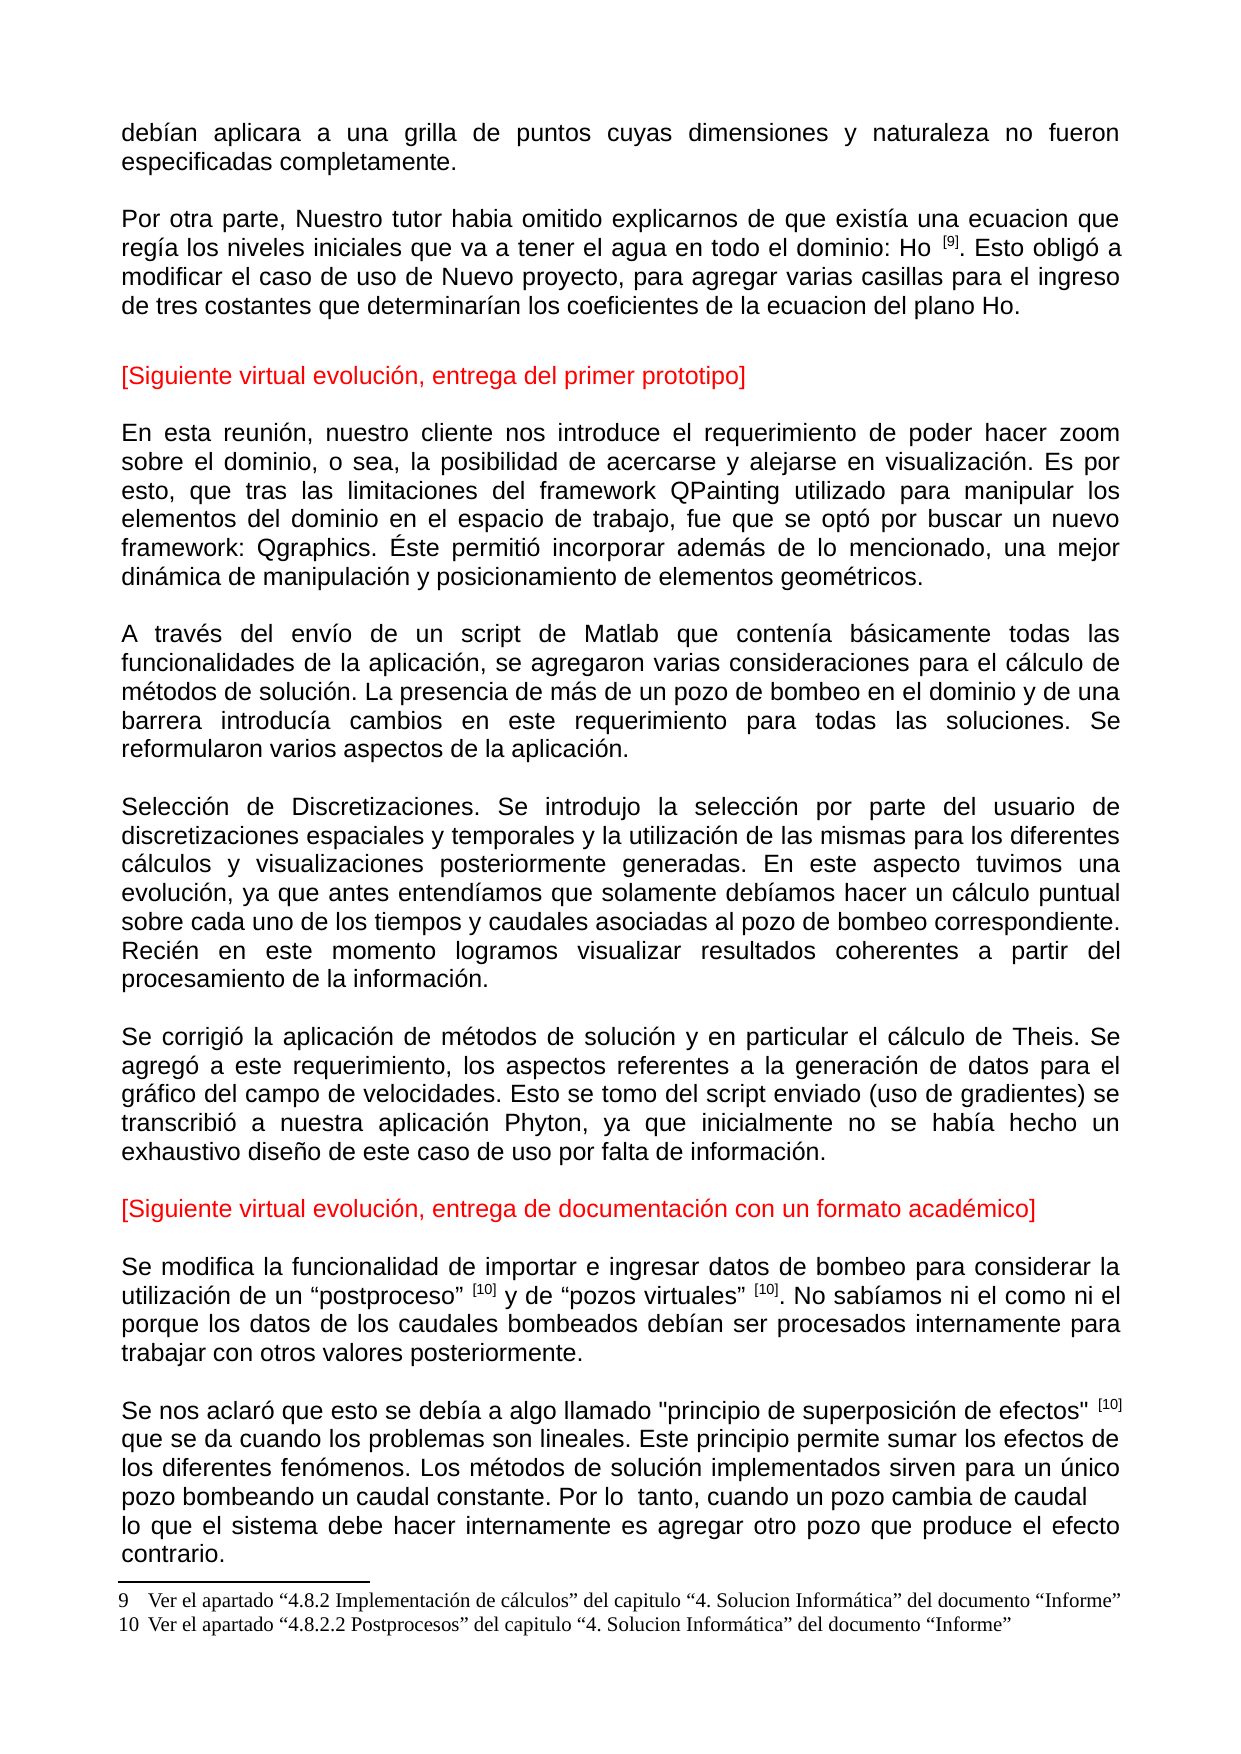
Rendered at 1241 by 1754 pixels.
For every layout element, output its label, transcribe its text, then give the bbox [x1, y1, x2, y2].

text A través del envío de un script de Matlab que contenía básicamente todas las funcionalidades de la aplicación, se agregaron varias consideraciones para el cálculo de métodos de solución. La presencia de más de un pozo de bombeo en el dominio y de una barrera introducía cambios en este requerimiento para todas las soluciones. Se reformularon varios aspectos de la aplicación. [121, 619, 1122, 763]
text Selección de Discretizaciones. Se introdujo la selección por parte del usuario de discretizaciones espaciales y temporales y la utilización de las mismas para los diferentes cálculos y visualizaciones posteriormente generadas. En este aspecto tuvimos una evolución, ya que antes entendíamos que solamente debíamos hacer un cálculo puntual sobre cada uno de los tiempos y caudales asociadas al pozo de bombeo correspondiente. Recién en este momento logramos visualizar resultados coherentes a partir del procesamiento de la información. [121, 792, 1122, 993]
text En esta reunión, nuestro cliente nos introduce el requerimiento de poder hacer zoom sobre el dominio, o sea, la posibilidad de acercarse y alejarse en visualización. Es por esto, que tras las limitaciones del framework QPainting utilizado para manipular los elementos del dominio en el espacio de trabajo, fue que se optó por buscar un nuevo framework: Qgraphics. Éste permitió incorporar además de lo mencionado, una mejor dinámica de manipulación y posicionamiento de elementos geométricos. [121, 418, 1122, 591]
text [Siguiente virtual evolución, entrega de documentación con un formato académico] [121, 1194, 1122, 1223]
text Ver el apartado “4.8.2.2 Postprocesos” del capitulo “4. Solucion Informática” del documento “Informe” [118, 1612, 1122, 1636]
text Se nos aclaró que esto se debía a algo llamado "principio de superposición de efectos" [10] que se da cuando los problemas son lineales. Este principio permite sumar los efectos de los diferentes fenómenos. Los métodos de solución implementados sirven para un único pozo bombeando un caudal constante. Por lo tanto, cuando un pozo cambia de caudal [121, 1396, 1122, 1511]
text [Siguiente virtual evolución, entrega del primer prototipo] [121, 361, 1122, 389]
text debían aplicara a una grilla de puntos cuyas dimensiones y naturaleza no fueron especificadas completamente. [121, 118, 1122, 176]
text Se modifica la funcionalidad de importar e ingresar datos de bombeo para considerar la utilización de un “postproceso” [] y de “pozos virtuales” [10]. No sabíamos ni el como ni el porque los datos de los caudales bombeados debían ser procesados internamente para trabajar con otros valores posteriormente. [121, 1252, 1122, 1367]
text Por otra parte, Nuestro tutor habia omitido explicarnos de que existía una ecuacion que regía los niveles iniciales que va a tener el agua en todo el dominio: Ho []. Esto obligó a modificar el caso de uso de Nuevo proyecto, para agregar varias casillas para el ingreso de tres costantes que determinarían los coeficientes de la ecuacion del plano Ho. [121, 204, 1122, 319]
text lo que el sistema debe hacer internamente es agregar otro pozo que produce el efecto contrario. [121, 1511, 1122, 1568]
text Se corrigió la aplicación de métodos de solución y en particular el cálculo de Theis. Se agregó a este requerimiento, los aspectos referentes a la generación de datos para el gráfico del campo de velocidades. Esto se tomo del script enviado (uso de gradientes) se transcribió a nuestra aplicación Phyton, ya que inicialmente no se había hecho un exhaustivo diseño de este caso de uso por falta de información. [121, 1022, 1122, 1166]
text Ver el apartado “4.8.2 Implementación de cálculos” del capitulo “4. Solucion Informática” del documento “Informe” [118, 1588, 1122, 1612]
